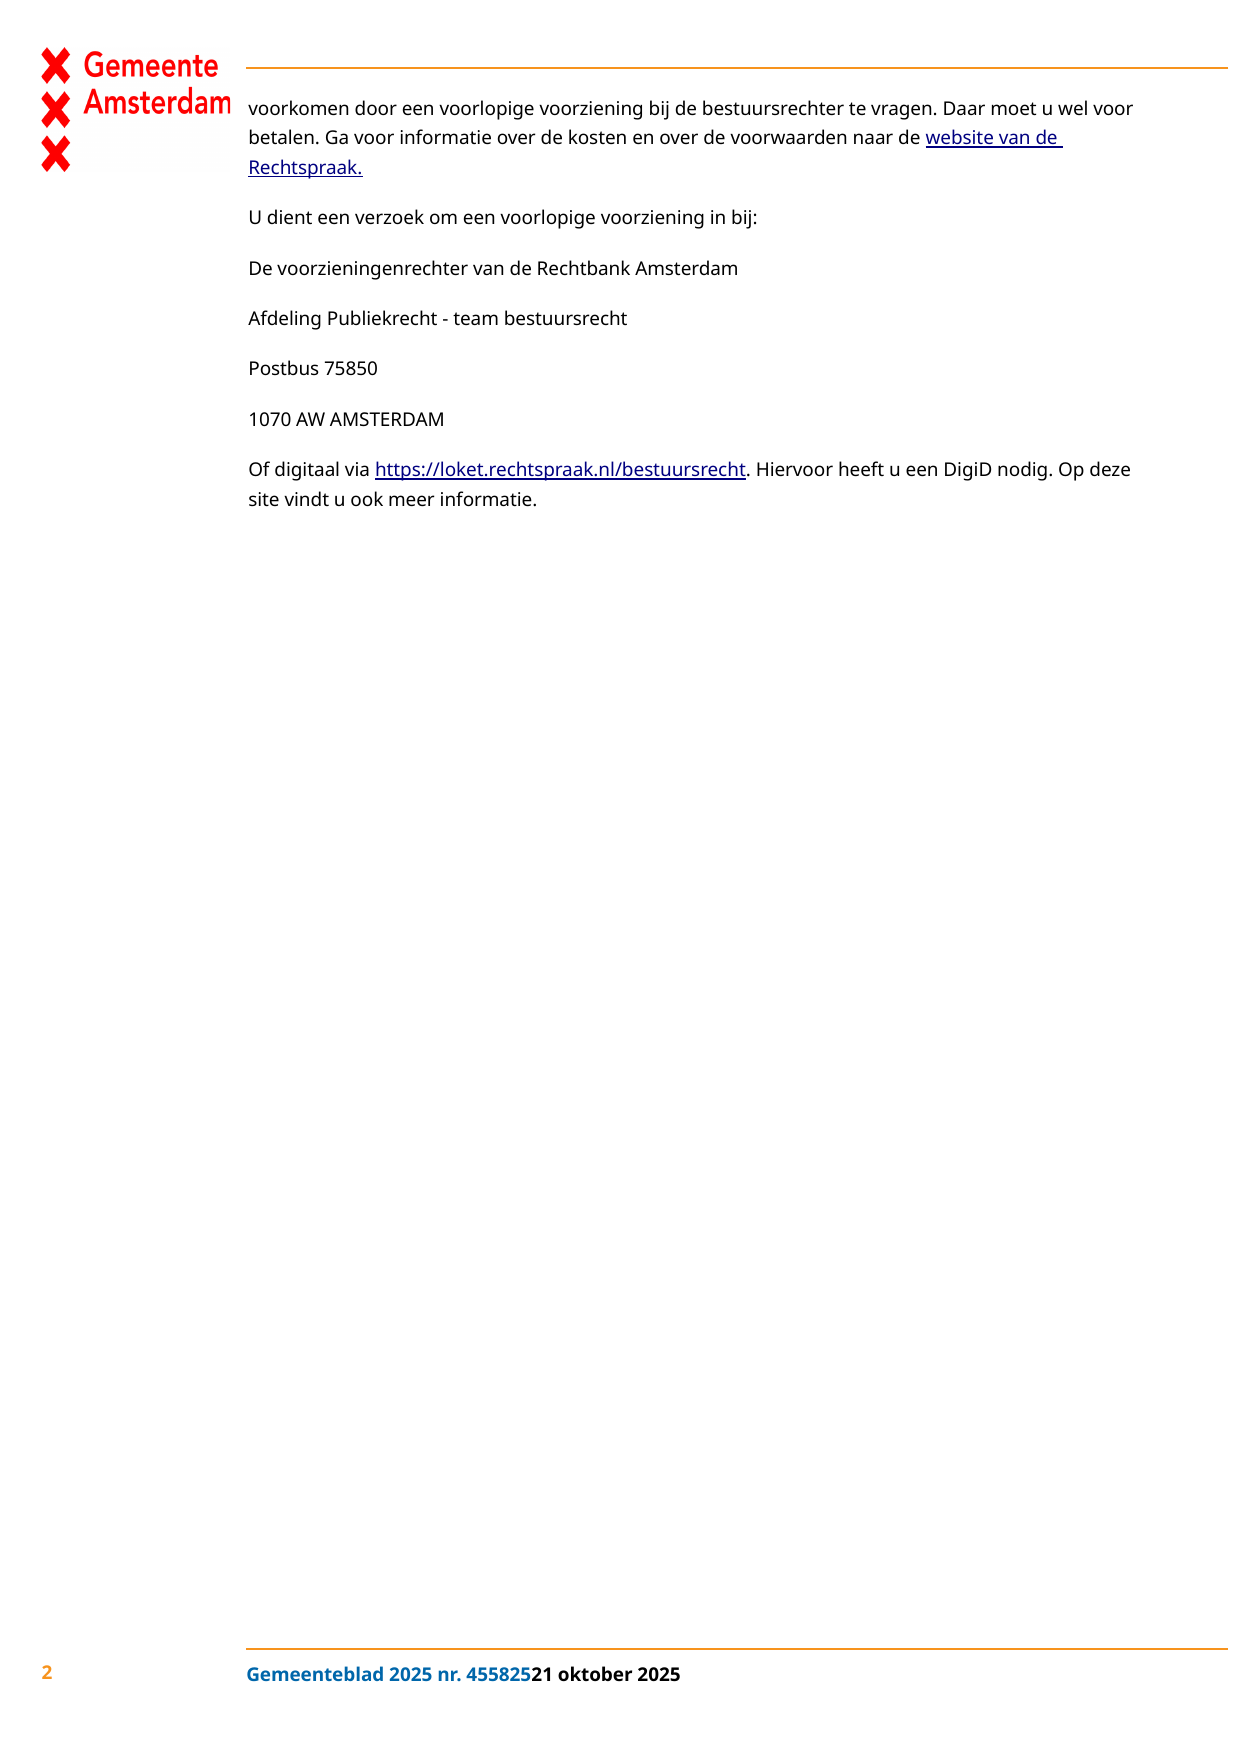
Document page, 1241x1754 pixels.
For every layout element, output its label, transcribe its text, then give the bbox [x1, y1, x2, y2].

picture [41, 47, 231, 172]
text Afdeling Publiekrecht - team bestuursrecht [248, 305, 1152, 331]
text Of digitaal via https://loket.rechtspraak.nl/bestuursrecht. Hiervoor heeft u een DigiD nodig. Op deze site vindt u ook meer informatie. [248, 456, 1152, 512]
text 1070 AW AMSTERDAM [248, 406, 1152, 432]
text Postbus 75850 [248, 356, 1152, 381]
text voorkomen door een voorlopige voorziening bij de bestuursrechter te vragen. Daar moet u wel voor betalen. Ga voor informatie over de kosten en over de voorwaarden naar de website van de Rechtspraak. [248, 95, 1152, 180]
text De voorzieningenrechter van de Rechtbank Amsterdam [248, 255, 1152, 281]
text U dient een verzoek om een voorlopige voorziening in bij: [248, 204, 1152, 230]
